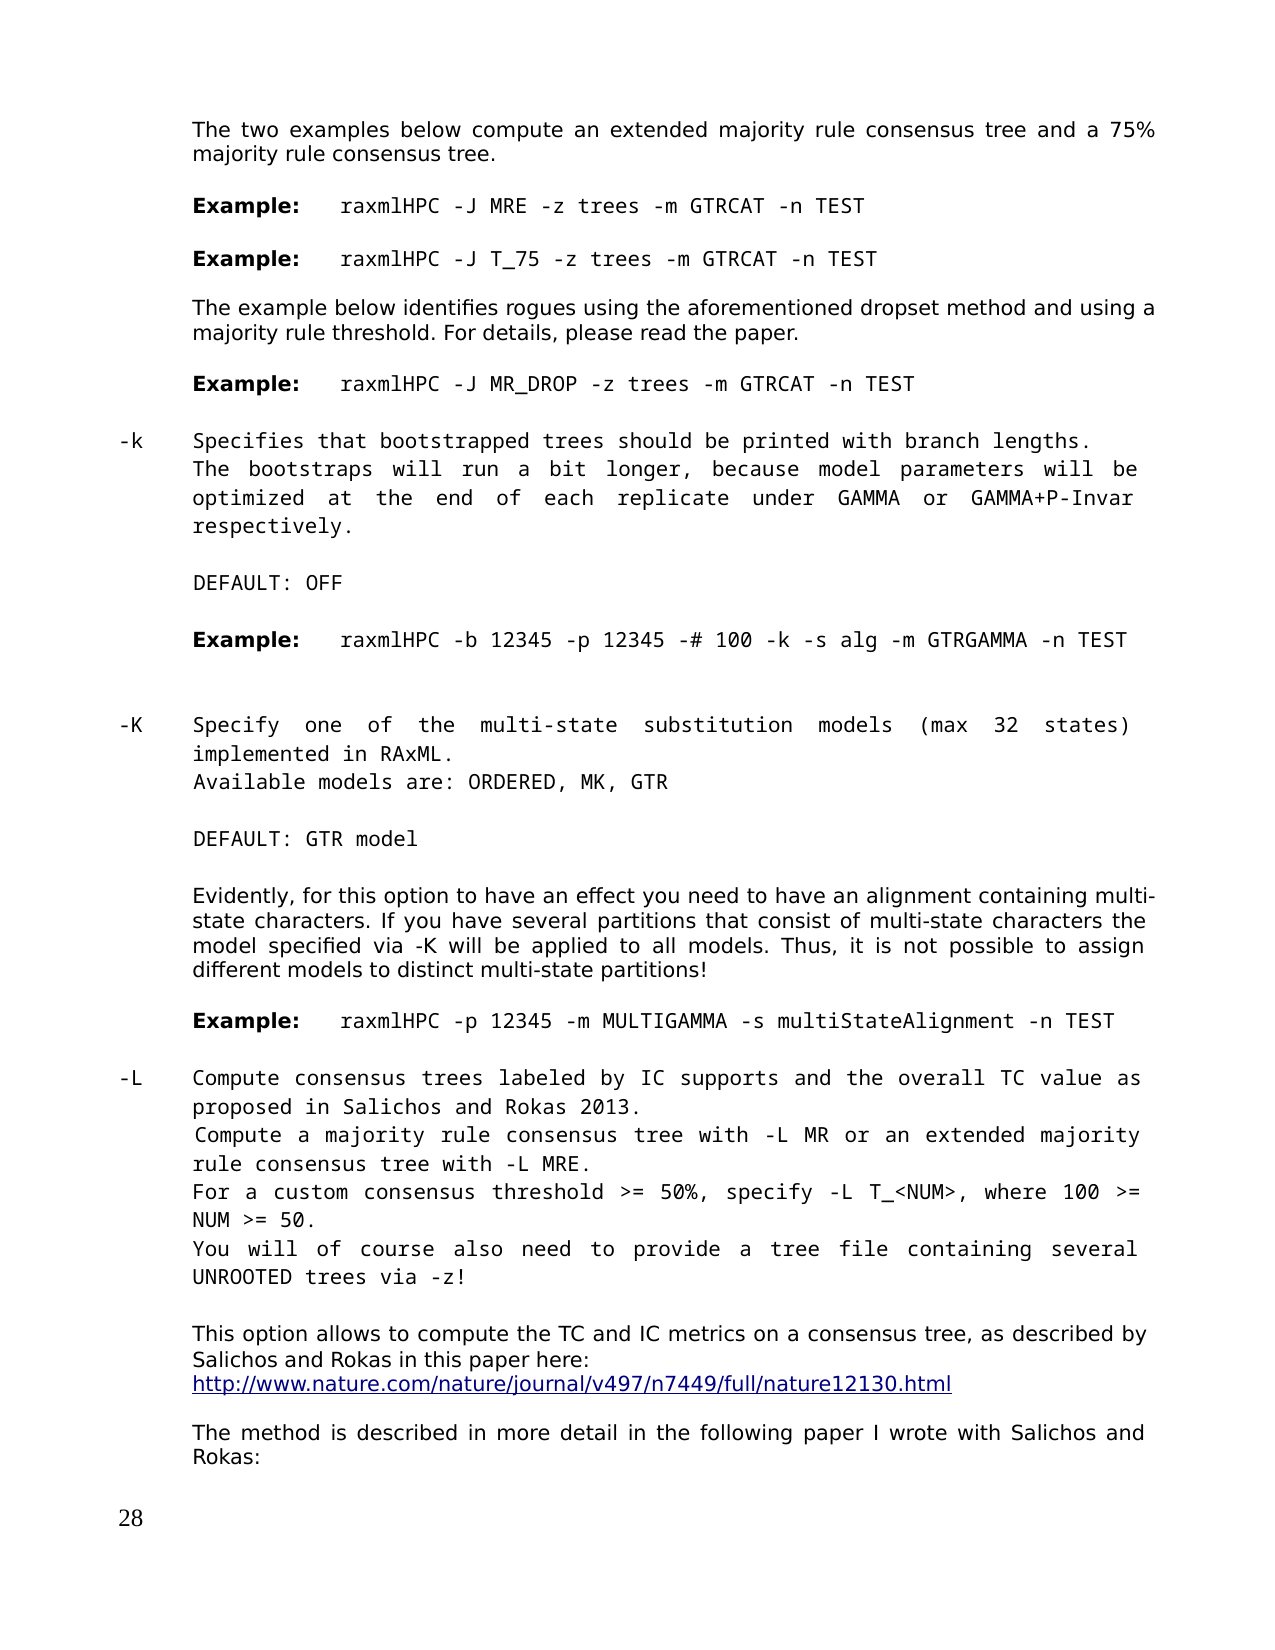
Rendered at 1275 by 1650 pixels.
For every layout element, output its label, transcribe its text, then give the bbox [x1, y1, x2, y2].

text Example: raxmlHPC -b 12345 -p 12345 -# 100 -k -s alg -m GTRGAMMA -n TEST [118, 625, 1157, 653]
text The bootstraps will run a bit longer, because model parameters will be optimized at the end of each replicate under GAMMA or GAMMA+P-Invar respectively. [118, 454, 1157, 540]
text You will of course also need to provide a tree file containing several UNROOTED trees via -z! [118, 1234, 1157, 1291]
text The two examples below compute an extended majority rule consensus tree and a 75% majority rule consensus tree. [192, 118, 1157, 167]
text Example: raxmlHPC -p 12345 -m MULTIGAMMA -s multiStateAlignment -n TEST [118, 1007, 1157, 1035]
text Example: raxmlHPC -J MRE -z trees -m GTRCAT -n TEST [192, 191, 1157, 219]
text Available models are: ORDERED, MK, GTR [118, 767, 1157, 796]
text -K Specify one of the multi-state substitution models (max 32 states) implemented in RAxML. [118, 710, 1157, 767]
text Evidently, for this option to have an effect you need to have an alignment containing multi- state characters. If you have several partitions that consist of multi-state characters the model specified via -K will be applied to all models. Thus, it is not possible to assign different models to distinct multi-state partitions! [118, 881, 1157, 982]
text http://www.nature.com/nature/journal/v497/n7449/full/nature12130.html [118, 1372, 1157, 1396]
text Example: raxmlHPC -J T_75 -z trees -m GTRCAT -n TEST [192, 244, 1157, 272]
text This option allows to compute the TC and IC metrics on a consensus tree, as described by Salichos and Rokas in this paper here: [118, 1319, 1157, 1372]
text -L Compute consensus trees labeled by IC supports and the overall TC value as proposed in Salichos and Rokas 2013. [118, 1063, 1157, 1120]
text For a custom consensus threshold >= 50%, specify -L T_<NUM>, where 100 >= NUM >= 50. [118, 1177, 1157, 1234]
text Example: raxmlHPC -J MR_DROP -z trees -m GTRCAT -n TEST [192, 369, 1157, 398]
text The method is described in more detail in the following paper I wrote with Salichos and Rokas: [118, 1421, 1157, 1469]
text Compute a majority rule consensus tree with -L MR or an extended majority rule consensus tree with -L MRE. [118, 1120, 1157, 1177]
text -k Specifies that bootstrapped trees should be printed with branch lengths. [118, 426, 1157, 454]
text DEFAULT: OFF [118, 568, 1157, 597]
text DEFAULT: GTR model [118, 824, 1157, 853]
text The example below identifies rogues using the aforementioned dropset method and using a majority rule threshold. For details, please read the paper. [192, 296, 1157, 345]
